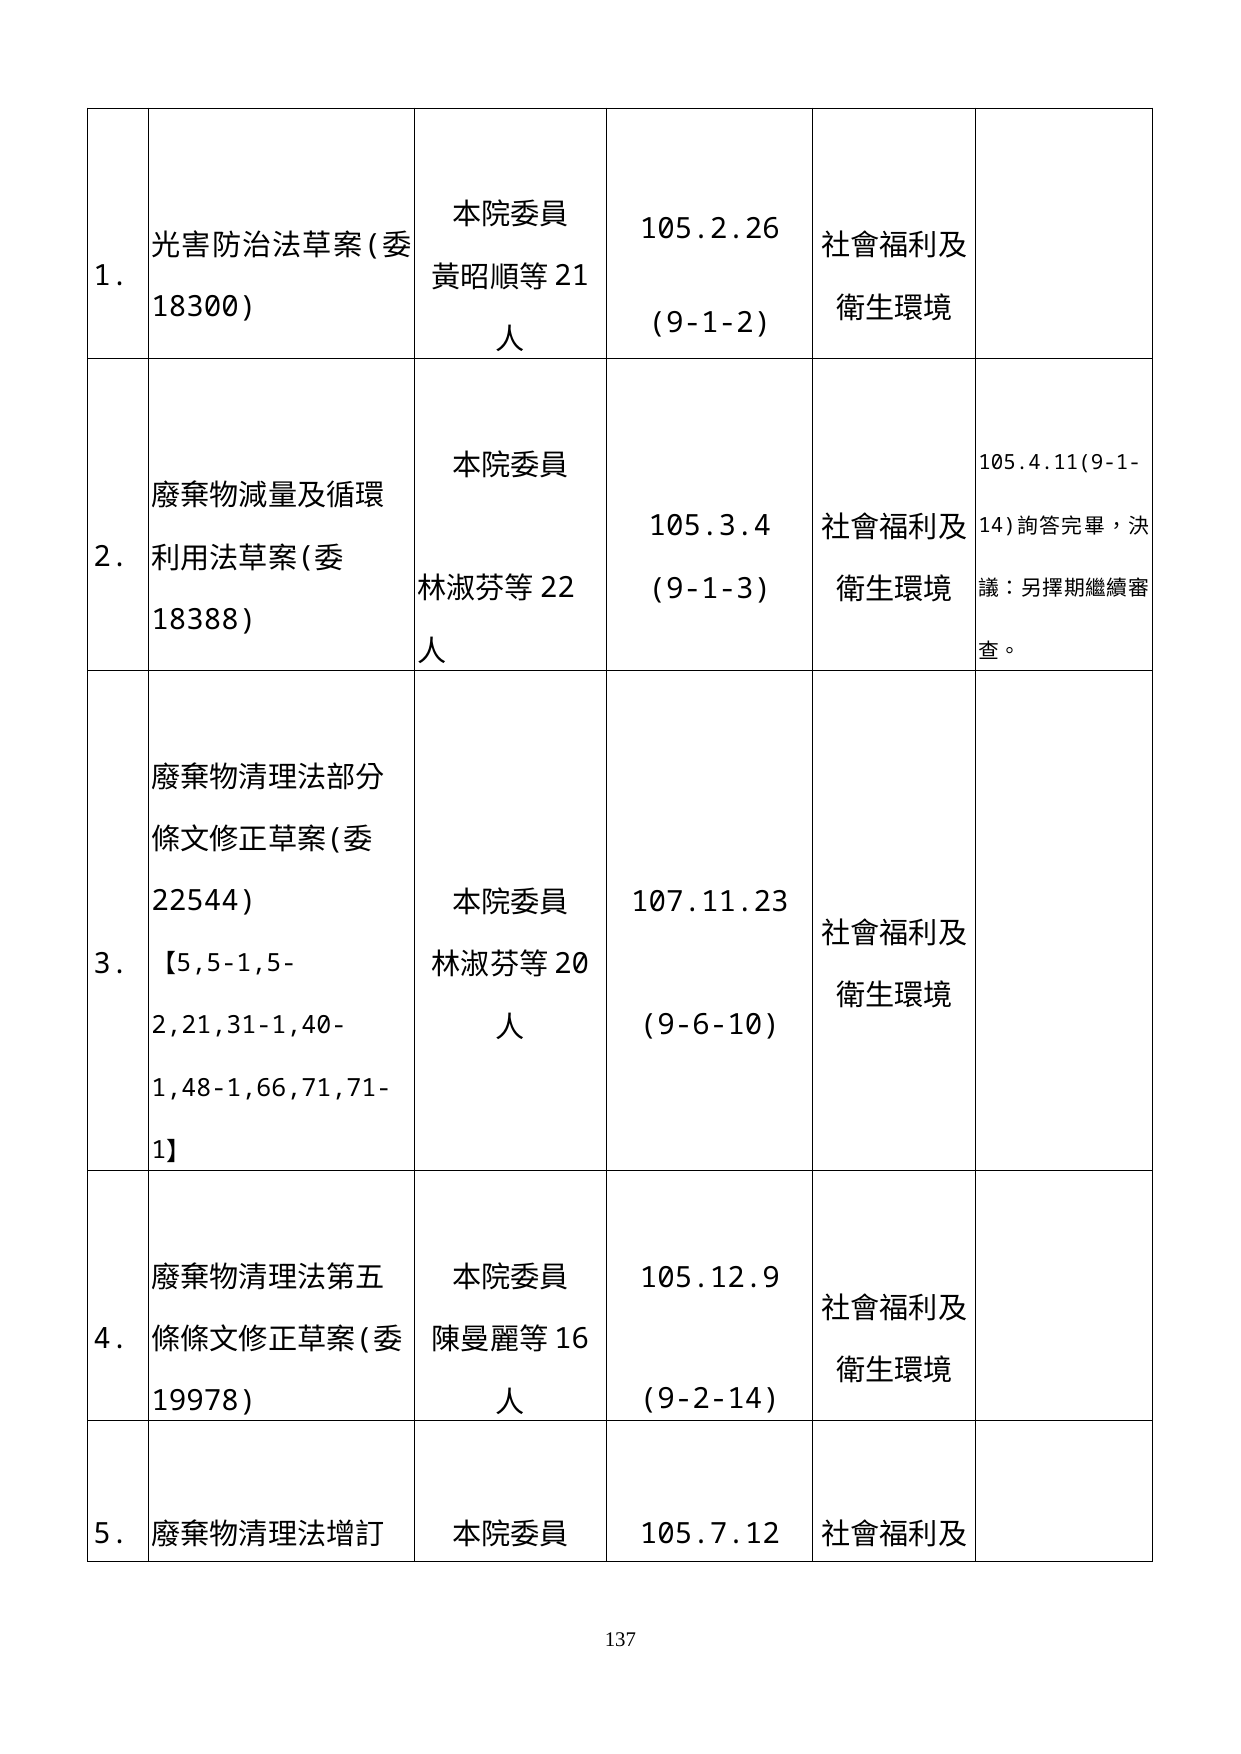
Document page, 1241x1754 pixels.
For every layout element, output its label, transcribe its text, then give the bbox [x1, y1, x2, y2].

table_cell 廢棄物減量及循環利用法草案(委18388) [149, 359, 414, 670]
table_cell 本院委員 林淑芬等22人 [415, 359, 606, 670]
table_cell 105.4.11(9-1-14)詢答完畢，決議：另擇期繼續審查。 [976, 359, 1152, 670]
table_cell 本院委員 林淑芬等20人 [415, 671, 606, 1170]
table_cell [88, 359, 148, 670]
table_cell 廢棄物清理法第五條條文修正草案(委19978) [149, 1171, 414, 1420]
table_cell 廢棄物清理法增訂 [149, 1421, 414, 1561]
table_cell 光害防治法草案(委18300) [149, 109, 414, 358]
table_cell [88, 1421, 148, 1561]
table_cell 105.3.4 (9-1-3) [607, 359, 812, 670]
table_cell 社會福利及衛生環境 [813, 1171, 975, 1420]
table_cell 社會福利及 [813, 1421, 975, 1561]
table_cell 本院委員 黃昭順等21人 [415, 109, 606, 358]
table_cell [88, 671, 148, 1170]
table_cell [976, 1421, 1152, 1561]
table_cell 社會福利及衛生環境 [813, 109, 975, 358]
table_cell 105.2.26 (9-1-2) [607, 109, 812, 358]
table_cell 107.11.23 (9-6-10) [607, 671, 812, 1170]
table_cell [976, 1171, 1152, 1420]
table_cell 105.12.9 (9-2-14) [607, 1171, 812, 1420]
table_cell 社會福利及衛生環境 [813, 671, 975, 1170]
table_cell [976, 109, 1152, 358]
table_cell [976, 671, 1152, 1170]
table_cell 本院委員 陳曼麗等16人 [415, 1171, 606, 1420]
table_cell 廢棄物清理法部分條文修正草案(委22544) 【5,5-1,5-2,21,31-1,40-1,48-1,66,71,71-1】 [149, 671, 414, 1170]
table_cell 105.7.12 [607, 1421, 812, 1561]
table_cell 本院委員 [415, 1421, 606, 1561]
table_cell [88, 1171, 148, 1420]
table_cell [88, 109, 148, 358]
table_cell 社會福利及衛生環境 [813, 359, 975, 670]
